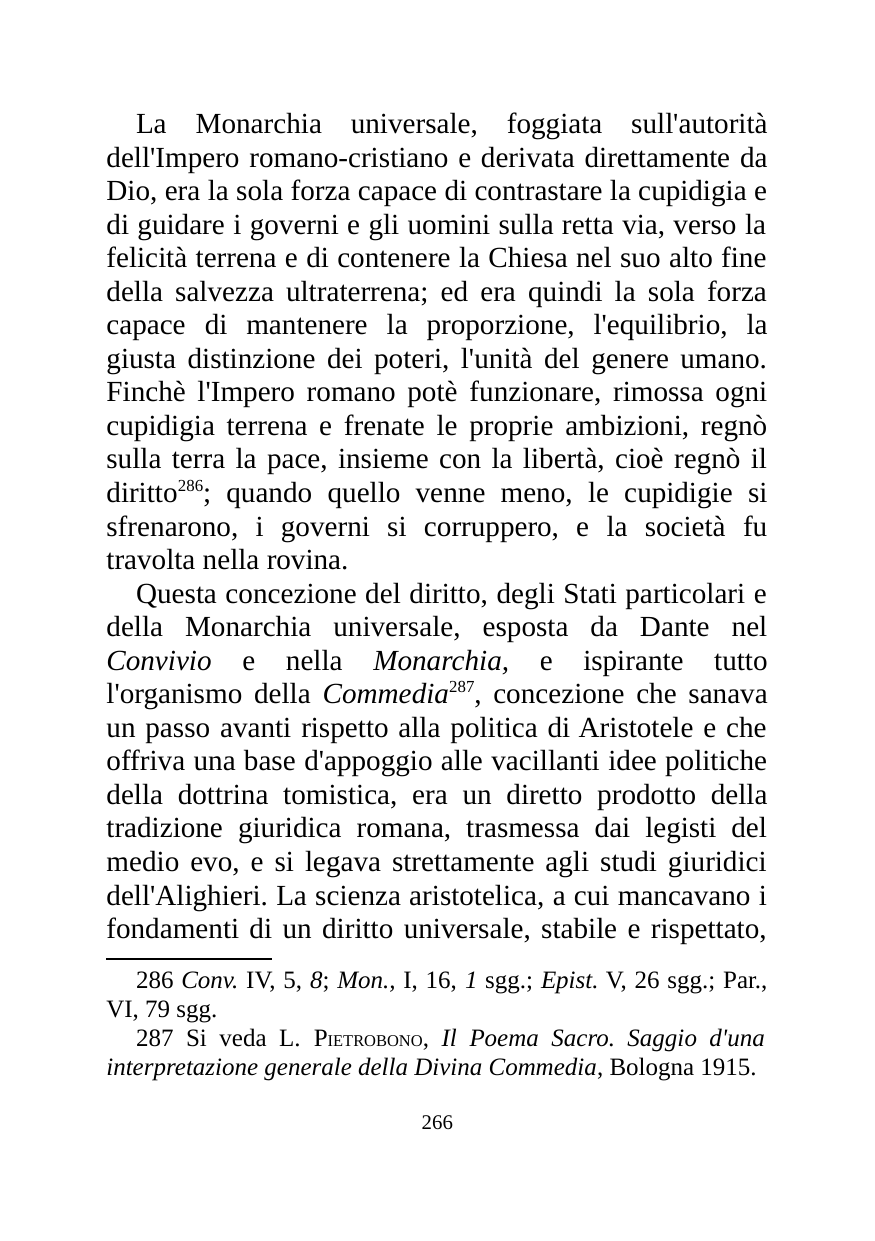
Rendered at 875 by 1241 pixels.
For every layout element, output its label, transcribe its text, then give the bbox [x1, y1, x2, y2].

text Conv. IV, 5, 8; Mon., I, 16, 1 sgg.; Epist. V, 26 sgg.; Par., VI, 79 sgg. [106, 965, 768, 1023]
text La Monarchia universale, foggiata sull'autorità dell'Impero romano-cristiano e derivata direttamente da Dio, era la sola forza capace di contrastare la cupidigia e di guidare i governi e gli uomini sulla retta via, verso la felicità terrena e di contenere la Chiesa nel suo alto fine della salvezza ultraterrena; ed era quindi la sola forza capace di mantenere la proporzione, l'equilibrio, la giusta distinzione dei poteri, l'unità del genere umano. Finchè l'Impero romano potè funzionare, rimossa ogni cupidigia terrena e frenate le proprie ambizioni, regnò sulla terra la pace, insieme con la libertà, cioè regnò il diritto; quando quello venne meno, le cupidigie si sfrenarono, i governi si corruppero, e la società fu travolta nella rovina. [106, 106, 768, 576]
text Si veda L. Pietrobono, Il Poema Sacro. Saggio d'una interpretazione generale della Divina Commedia, Bologna 1915. [106, 1023, 768, 1080]
text Questa concezione del diritto, degli Stati particolari e della Monarchia universale, esposta da Dante nel Convivio e nella Monarchia, e ispirante tutto l'organismo della Commedia, concezione che sanava un passo avanti rispetto alla politica di Aristotele e che offriva una base d'appoggio alle vacillanti idee politiche della dottrina tomistica, era un diretto prodotto della tradizione giuridica romana, trasmessa dai legisti del medio evo, e si legava strettamente agli studi giuridici dell'Alighieri. La scienza aristotelica, a cui mancavano i fondamenti di un diritto universale, stabile e rispettato, [106, 576, 768, 945]
